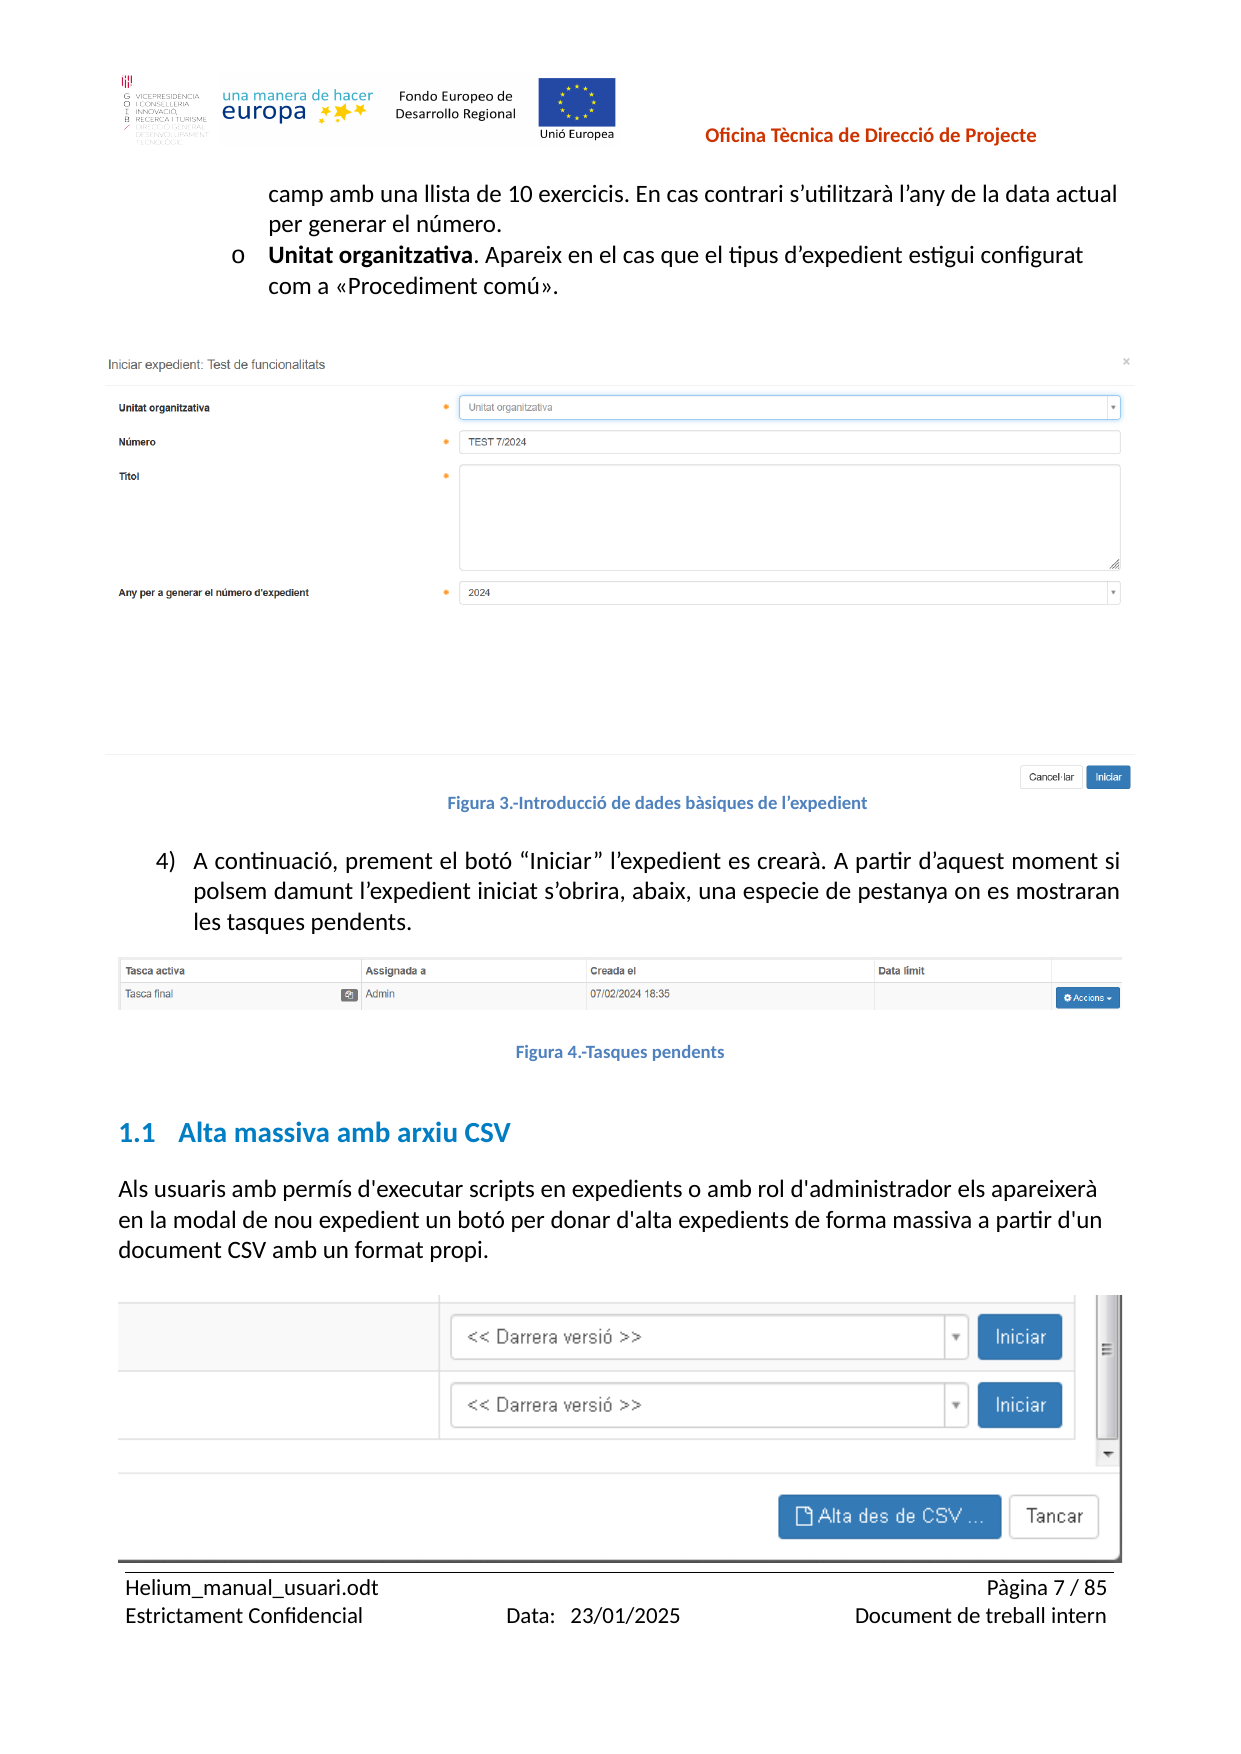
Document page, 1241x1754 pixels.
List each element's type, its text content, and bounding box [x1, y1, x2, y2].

list A continuació, prement el botó “Iniciar” l’expedient es crearà. A partir d’aquest moment si polsem damunt l’expedient iniciat s’obrira, abaix, una especie de pestanya on es mostraran les tasques pendents. [156, 845, 1122, 936]
picture [118, 1295, 1123, 1563]
list Unitat organitzativa. Apareix en el cas que el tipus d’expedient estigui configurat com a «Procediment comú». [231, 239, 1122, 301]
list camp amb una llista de 10 exercicis. En cas contrari s’utilitzarà l’any de la data actual per generar el número. [231, 178, 1122, 239]
picture [118, 957, 1123, 1010]
picture [118, 73, 213, 147]
text Figura 4.-Tasques pendents [118, 1040, 1122, 1063]
text Als usuaris amb permís d'executar scripts en expedients o amb rol d'administrador els apareixerà en la modal de nou expedient un botó per donar d'alta expedients de forma massiva a partir d'un document CSV amb un format propi. [118, 1173, 1122, 1265]
subtitle Alta massiva amb arxiu CSV [118, 1114, 1122, 1150]
text Figura 3.-Introducció de dades bàsiques de l’expedient [193, 792, 1122, 814]
picture [105, 352, 1135, 792]
picture [219, 73, 621, 147]
